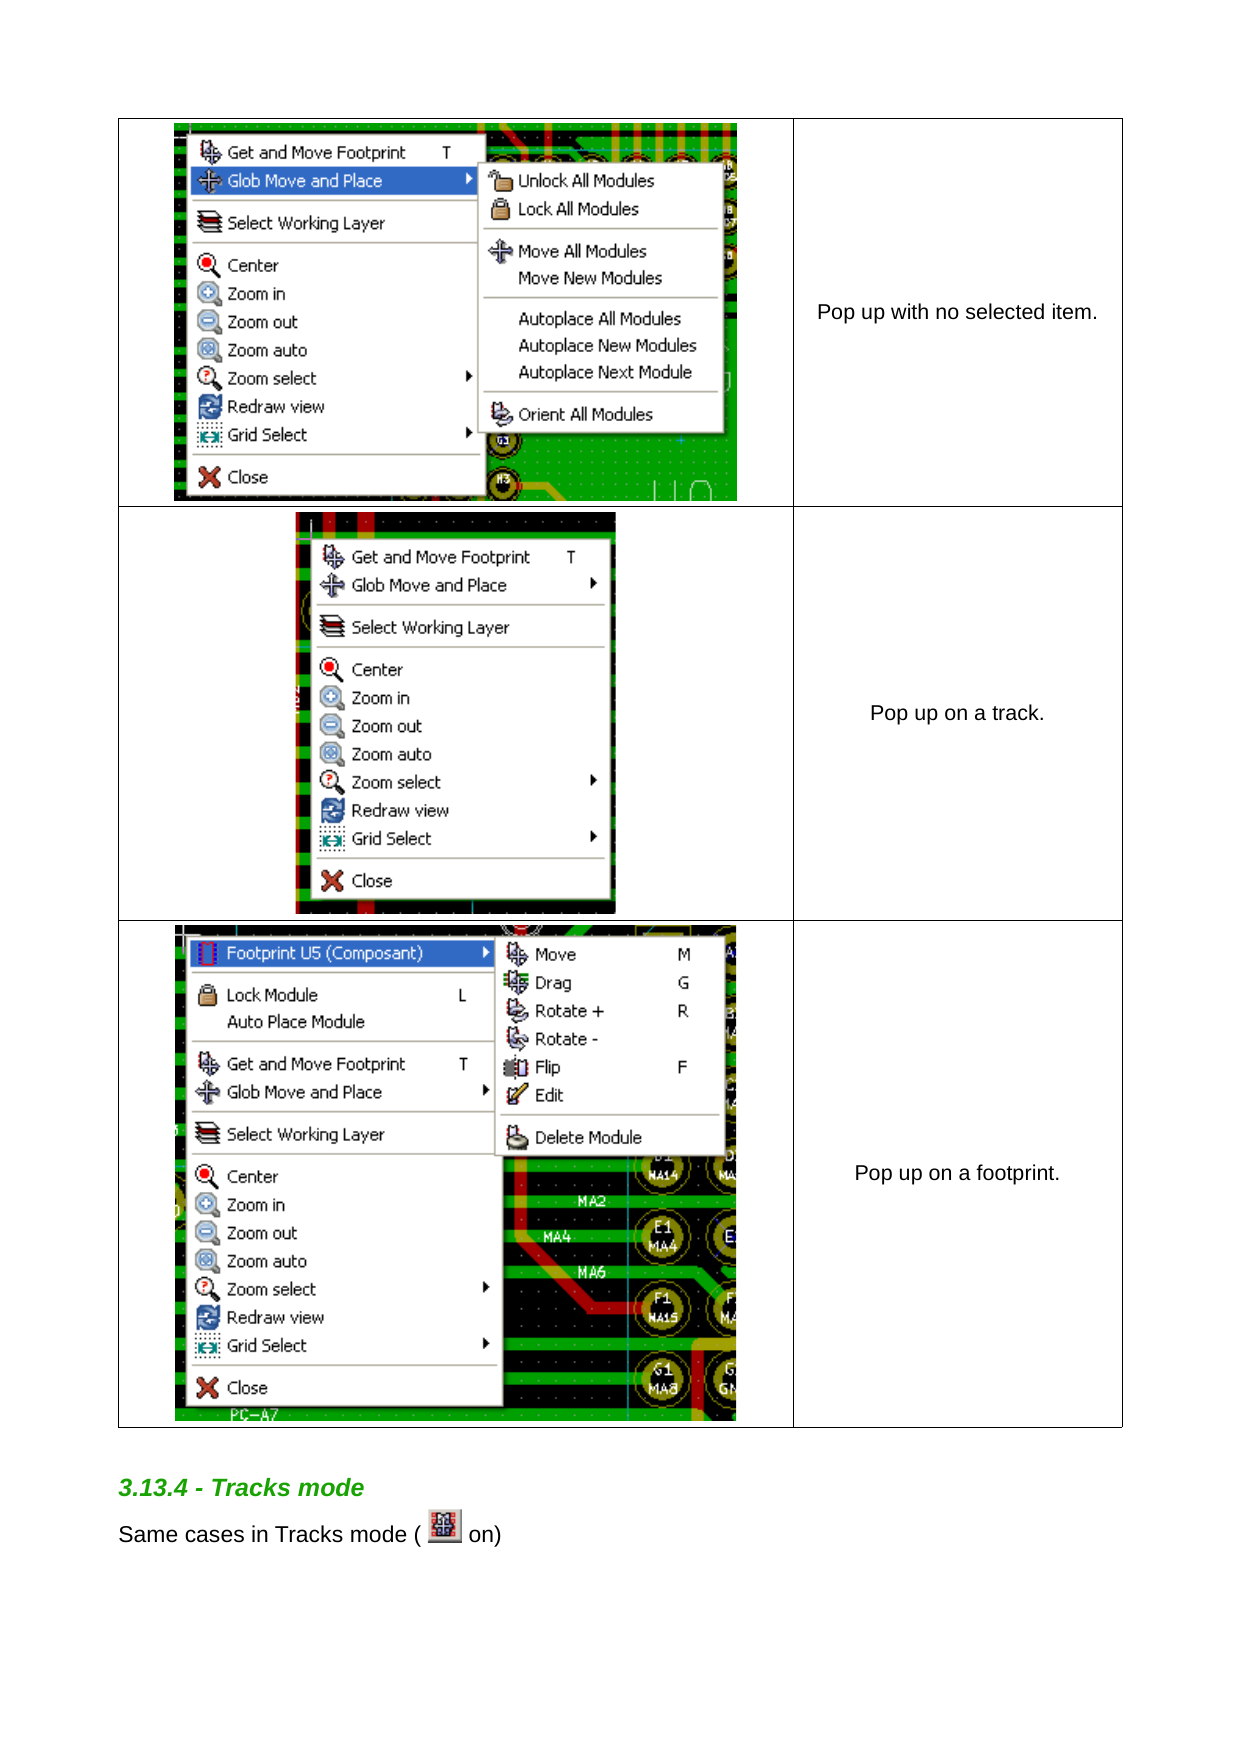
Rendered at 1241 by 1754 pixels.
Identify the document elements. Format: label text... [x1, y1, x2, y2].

table_header Pop up with no selected item. [794, 119, 1122, 506]
table_cell Pop up on a footprint. [794, 921, 1122, 1427]
table_cell Pop up on a track. [794, 507, 1122, 919]
table_cell [119, 507, 793, 919]
table_cell [119, 921, 793, 1427]
picture [174, 123, 737, 501]
text Same cases in Tracks mode ( on) [118, 1508, 1122, 1547]
picture [175, 925, 737, 1421]
picture [427, 1508, 462, 1543]
subtitle Tracks mode [118, 1474, 1122, 1502]
picture [295, 512, 616, 914]
table_header [119, 119, 793, 506]
